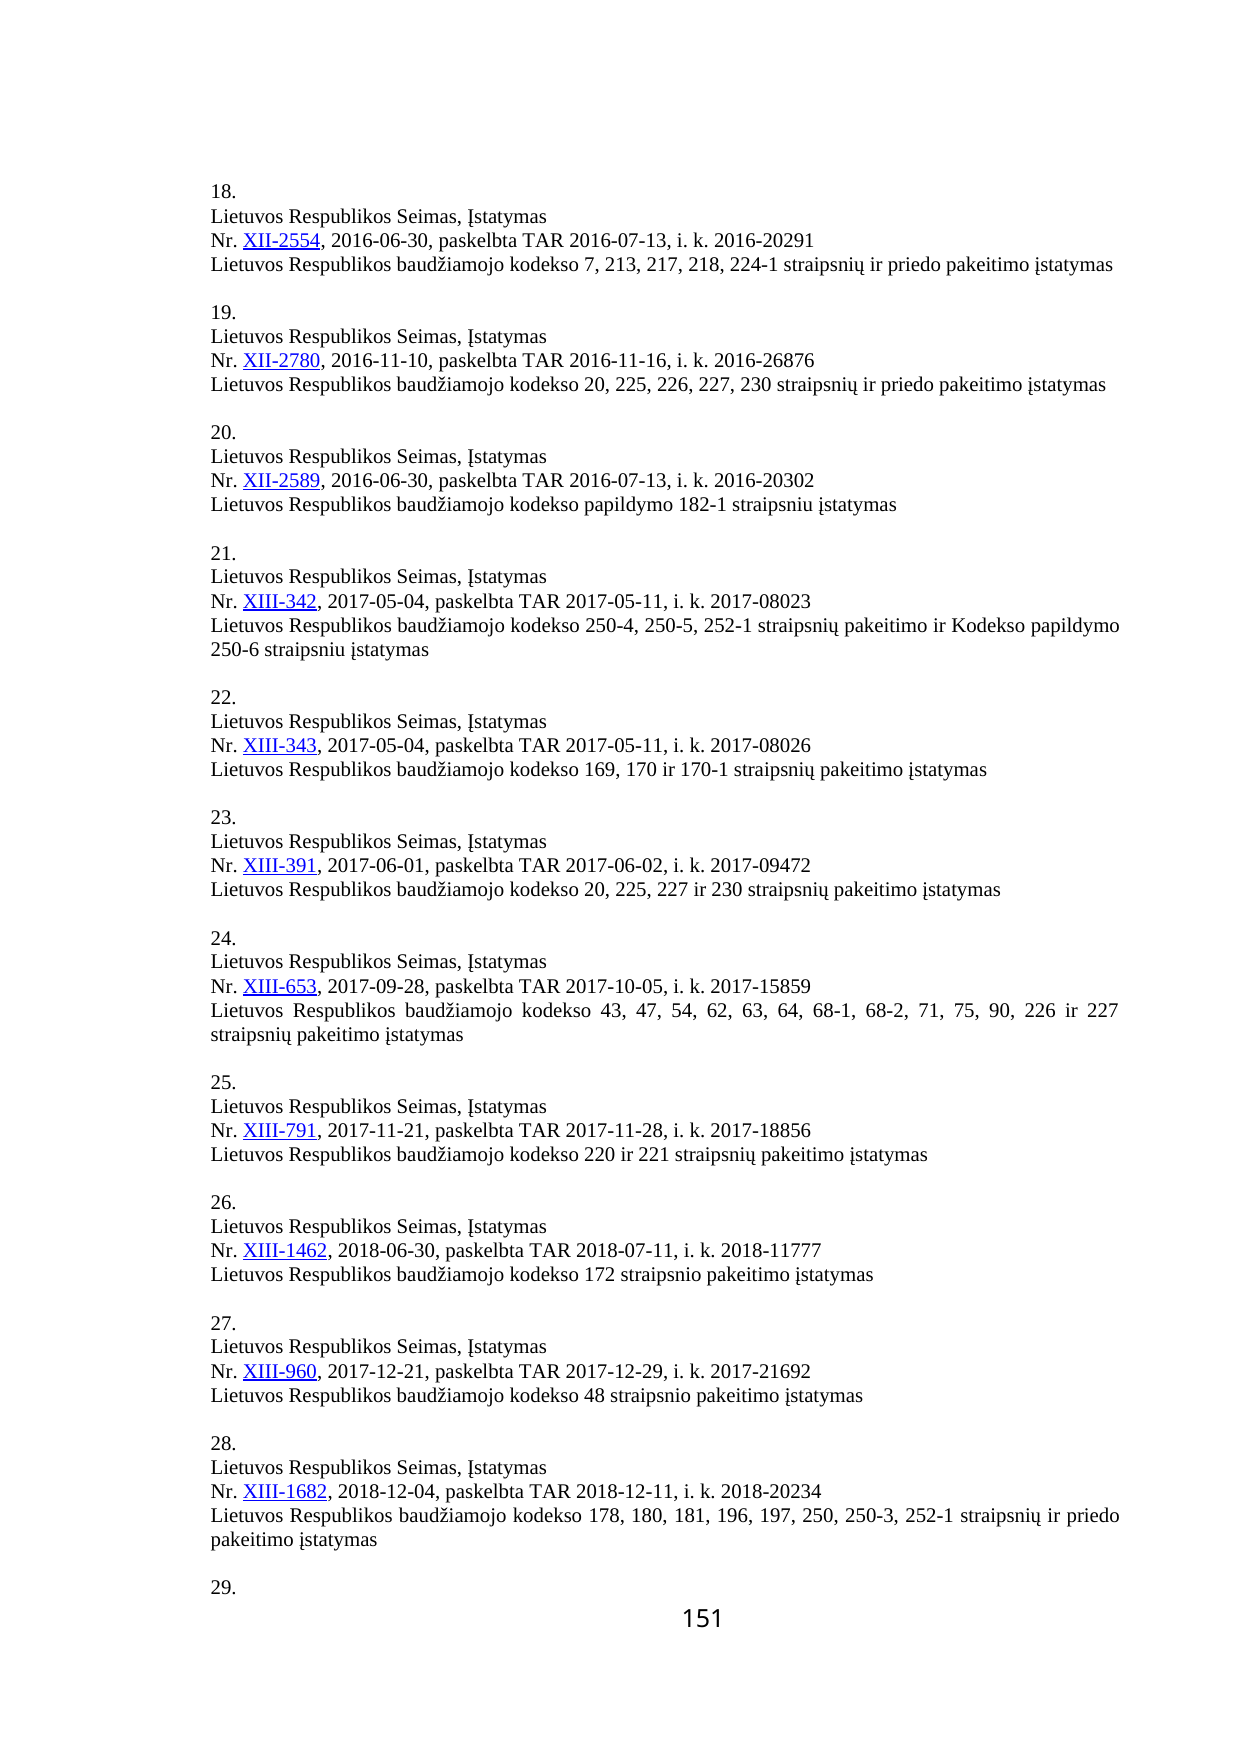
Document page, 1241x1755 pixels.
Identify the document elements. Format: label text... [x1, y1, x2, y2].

text Lietuvos Respublikos Seimas, Įstatymas [210, 1334, 1120, 1358]
text Nr. XIII-791, 2017-11-21, paskelbta TAR 2017-11-28, i. k. 2017-18856 [210, 1118, 1120, 1142]
text Lietuvos Respublikos baudžiamojo kodekso 48 straipsnio pakeitimo įstatymas [210, 1383, 1120, 1407]
text Lietuvos Respublikos Seimas, Įstatymas [210, 1455, 1120, 1479]
text Lietuvos Respublikos baudžiamojo kodekso 178, 180, 181, 196, 197, 250, 250-3, 252-1 straipsnių ir priedo pakeitimo įstatymas [210, 1503, 1120, 1551]
text Nr. XIII-960, 2017-12-21, paskelbta TAR 2017-12-29, i. k. 2017-21692 [210, 1358, 1120, 1383]
text Lietuvos Respublikos Seimas, Įstatymas [210, 1094, 1120, 1118]
text 26. [210, 1190, 1120, 1214]
text Lietuvos Respublikos baudžiamojo kodekso papildymo 182-1 straipsniu įstatymas [210, 492, 1120, 516]
text 22. [210, 685, 1120, 709]
text 21. [210, 540, 1120, 564]
text Lietuvos Respublikos baudžiamojo kodekso 20, 225, 227 ir 230 straipsnių pakeitimo įstatymas [210, 877, 1120, 901]
text 18. [210, 179, 1120, 203]
text Nr. XIII-342, 2017-05-04, paskelbta TAR 2017-05-11, i. k. 2017-08023 [210, 588, 1120, 613]
text Nr. XII-2780, 2016-11-10, paskelbta TAR 2016-11-16, i. k. 2016-26876 [210, 348, 1120, 372]
text Nr. XIII-343, 2017-05-04, paskelbta TAR 2017-05-11, i. k. 2017-08026 [210, 733, 1120, 757]
text 25. [210, 1070, 1120, 1094]
text Lietuvos Respublikos baudžiamojo kodekso 172 straipsnio pakeitimo įstatymas [210, 1262, 1120, 1286]
text 24. [210, 925, 1120, 949]
text 23. [210, 805, 1120, 829]
text Nr. XIII-1682, 2018-12-04, paskelbta TAR 2018-12-11, i. k. 2018-20234 [210, 1479, 1120, 1503]
text Lietuvos Respublikos Seimas, Įstatymas [210, 709, 1120, 733]
text Lietuvos Respublikos baudžiamojo kodekso 43, 47, 54, 62, 63, 64, 68-1, 68-2, 71, 75, 90, 226 ir 227 straipsnių pakeitimo įstatymas [210, 998, 1120, 1046]
text Nr. XIII-391, 2017-06-01, paskelbta TAR 2017-06-02, i. k. 2017-09472 [210, 853, 1120, 877]
text Nr. XIII-653, 2017-09-28, paskelbta TAR 2017-10-05, i. k. 2017-15859 [210, 973, 1120, 998]
text 20. [210, 420, 1120, 444]
text Nr. XII-2554, 2016-06-30, paskelbta TAR 2016-07-13, i. k. 2016-20291 [210, 228, 1120, 252]
text Lietuvos Respublikos baudžiamojo kodekso 250-4, 250-5, 252-1 straipsnių pakeitimo ir Kodekso papildymo 250-6 straipsniu įstatymas [210, 613, 1120, 661]
text Nr. XII-2589, 2016-06-30, paskelbta TAR 2016-07-13, i. k. 2016-20302 [210, 468, 1120, 492]
text Lietuvos Respublikos baudžiamojo kodekso 20, 225, 226, 227, 230 straipsnių ir priedo pakeitimo įstatymas [210, 372, 1120, 396]
text Lietuvos Respublikos Seimas, Įstatymas [210, 203, 1120, 228]
text Lietuvos Respublikos Seimas, Įstatymas [210, 444, 1120, 468]
text Lietuvos Respublikos Seimas, Įstatymas [210, 949, 1120, 973]
text Nr. XIII-1462, 2018-06-30, paskelbta TAR 2018-07-11, i. k. 2018-11777 [210, 1238, 1120, 1262]
text Lietuvos Respublikos baudžiamojo kodekso 7, 213, 217, 218, 224-1 straipsnių ir priedo pakeitimo įstatymas [210, 252, 1120, 276]
text 27. [210, 1310, 1120, 1334]
text Lietuvos Respublikos Seimas, Įstatymas [210, 1214, 1120, 1238]
text 19. [210, 300, 1120, 324]
text Lietuvos Respublikos Seimas, Įstatymas [210, 564, 1120, 588]
text 28. [210, 1431, 1120, 1455]
text Lietuvos Respublikos baudžiamojo kodekso 169, 170 ir 170-1 straipsnių pakeitimo įstatymas [210, 757, 1120, 781]
text Lietuvos Respublikos baudžiamojo kodekso 220 ir 221 straipsnių pakeitimo įstatymas [210, 1142, 1120, 1166]
text Lietuvos Respublikos Seimas, Įstatymas [210, 324, 1120, 348]
text Lietuvos Respublikos Seimas, Įstatymas [210, 829, 1120, 853]
text 29. [210, 1575, 1120, 1599]
